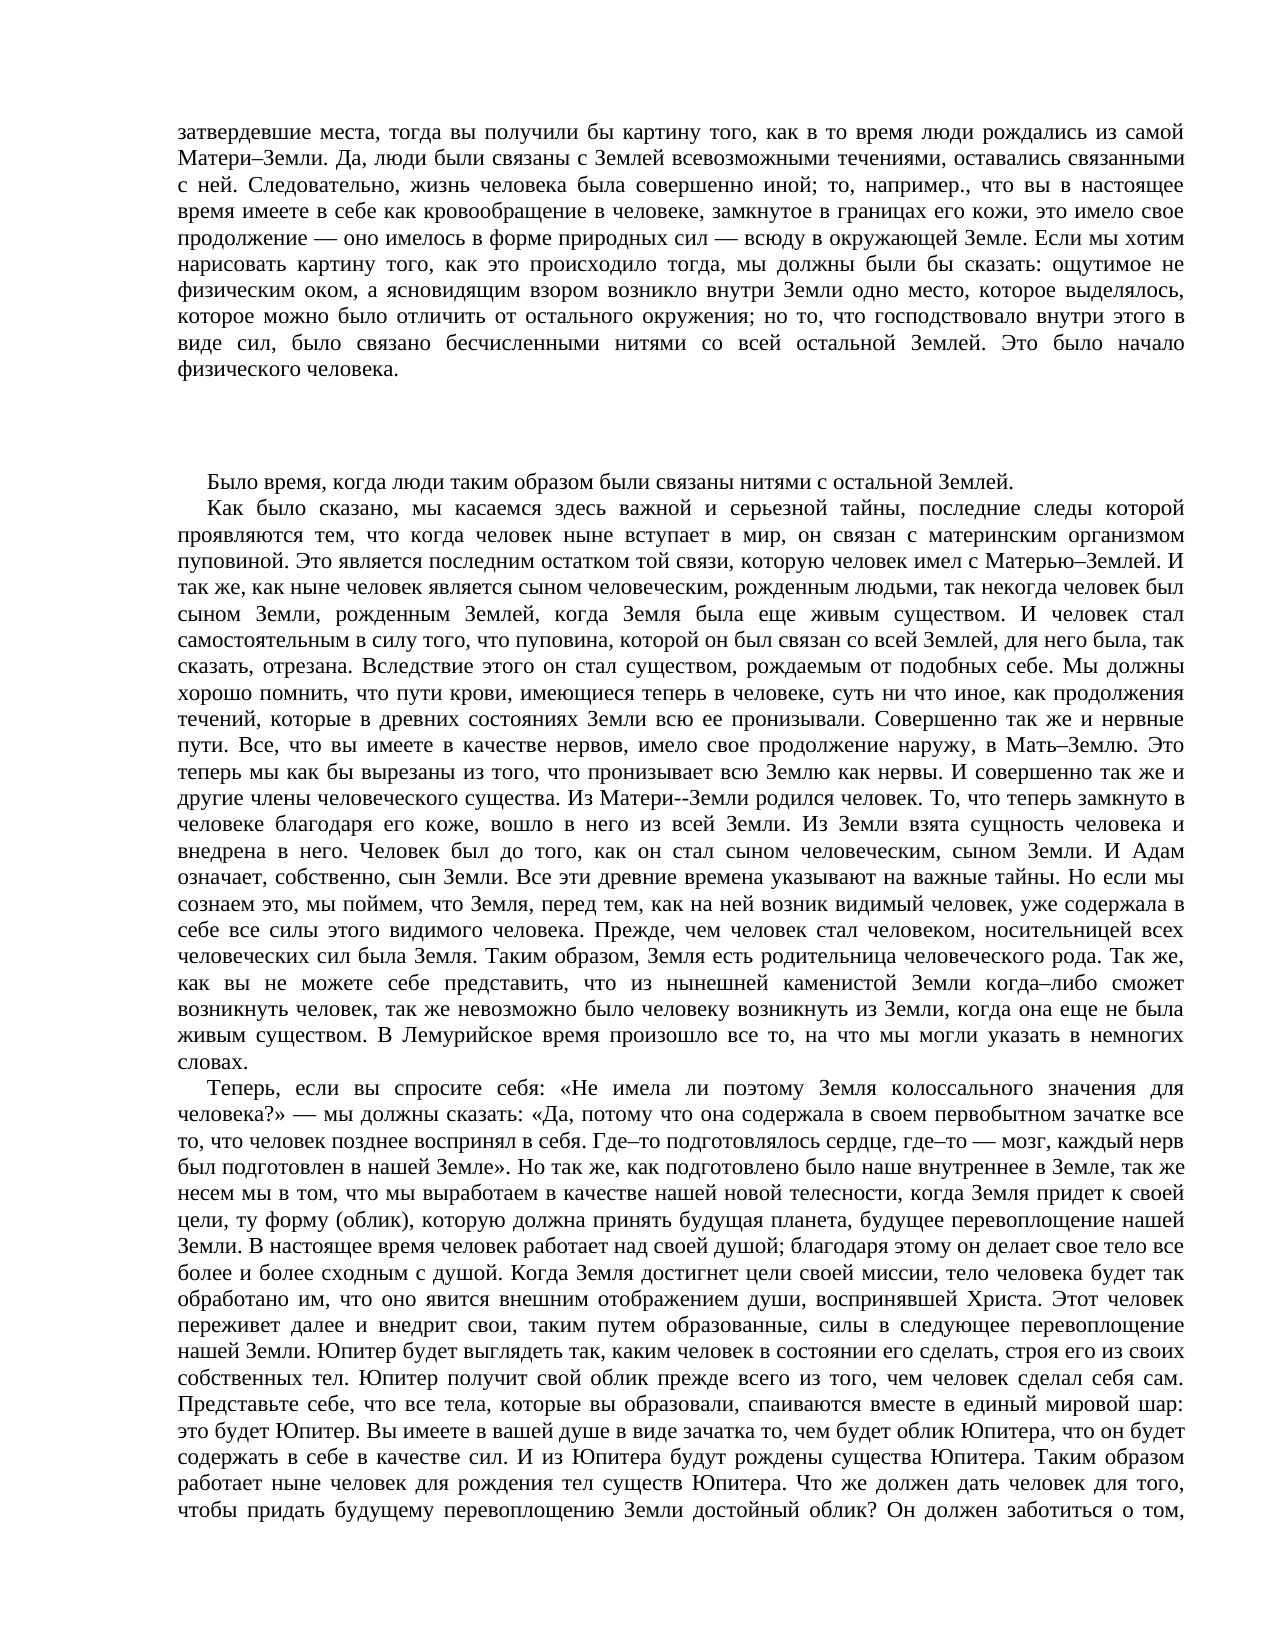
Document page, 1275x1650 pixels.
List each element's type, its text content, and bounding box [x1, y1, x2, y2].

text Было время, когда люди таким образом были связаны нитями с остальной Землей. [177, 468, 1186, 494]
text затвердевшие места, тогда вы получили бы картину того, как в то время люди рождались из самой Матери–Земли. Да, люди были связаны с Землей всевозможными течениями, оставались связанными с ней. Следовательно, жизнь человека была совершенно иной; то, например., что вы в настоящее время имеете в себе как кровообращение в человеке, замкнутое в границах его кожи, это имело свое продолжение — оно имелось в форме природных сил — всюду в окружающей Земле. Если мы хотим нарисовать картину того, как это происходило тогда, мы должны были бы сказать: ощутимое не физическим оком, а ясновидящим взором возникло внутри Земли одно место, которое выделялось, которое можно было отличить от остального окружения; но то, что господствовало внутри этого в виде сил, было связано бесчисленными нитями со всей остальной Землей. Это было начало физического человека. [177, 118, 1186, 382]
text Как было сказано, мы касаемся здесь важной и серьезной тайны, последние следы которой проявляются тем, что когда человек ныне вступает в мир, он связан с материнским организмом пуповиной. Это является последним остатком той связи, которую человек имел с Матерью–Землей. И так же, как ныне человек является сыном человеческим, рожденным людьми, так некогда человек был сыном Земли, рожденным Землей, когда Земля была еще живым существом. И человек стал самостоятельным в силу того, что пуповина, которой он был связан со всей Землей, для него была, так сказать, отрезана. Вследствие этого он стал существом, рождаемым от подобных себе. Мы должны хорошо помнить, что пути крови, имеющиеся теперь в человеке, суть ни что иное, как продолжения течений, которые в древних состояниях Земли всю ее пронизывали. Совершенно так же и нервные пути. Все, что вы имеете в качестве нервов, имело свое продолжение наружу, в Мать–Землю. Это теперь мы как бы вырезаны из того, что пронизывает всю Землю как нервы. И совершенно так же и другие члены человеческого существа. Из Матери--Земли родился человек. То, что теперь замкнуто в человеке благодаря его коже, вошло в него из всей Земли. Из Земли взята сущность человека и внедрена в него. Человек был до того, как он стал сыном человеческим, сыном Земли. И Адам означает, собственно, сын Земли. Все эти древние времена указывают на важные тайны. Но если мы сознаем это, мы поймем, что Земля, перед тем, как на ней возник видимый человек, уже содержала в себе все силы этого видимого человека. Прежде, чем человек стал человеком, носительницей всех человеческих сил была Земля. Таким образом, Земля есть родительница человеческого рода. Так же, как вы не можете себе представить, что из нынешней каменистой Земли когда–либо сможет возникнуть человек, так же невозможно было человеку возникнуть из Земли, когда она еще не была живым существом. В Лемурийское время произошло все то, на что мы могли указать в немногих словах. [177, 494, 1186, 1074]
text Теперь, если вы спросите себя: «Не имела ли поэтому Земля колоссального значения для человека?» — мы должны сказать: «Да, потому что она содержала в своем первобытном зачатке все то, что человек позднее воспринял в себя. Где–то подготовлялось сердце, где–то — мозг, каждый нерв был подготовлен в нашей Земле». Но так же, как подготовлено было наше внутреннее в Земле, так же несем мы в том, что мы выработаем в качестве нашей новой телесности, когда Земля придет к своей цели, ту форму (облик), которую должна принять будущая планета, будущее перевоплощение нашей Земли. В настоящее время человек работает над своей душой; благодаря этому он делает свое тело все более и более сходным с душой. Когда Земля достигнет цели своей миссии, тело человека будет так обработано им, что оно явится внешним отображением души, воспринявшей Христа. Этот человек переживет далее и внедрит свои, таким путем образованные, силы в следующее перевоплощение нашей Земли. Юпитер будет выглядеть так, каким человек в состоянии его сделать, строя его из своих собственных тел. Юпитер получит свой облик прежде всего из того, чем человек сделал себя сам. Представьте себе, что все тела, которые вы образовали, спаиваются вместе в единый мировой шар: это будет Юпитер. Вы имеете в вашей душе в виде зачатка то, чем будет облик Юпитера, что он будет содержать в себе в качестве сил. И из Юпитера будут рождены существа Юпитера. Таким образом работает ныне человек для рождения тел существ Юпитера. Что же должен дать человек для того, чтобы придать будущему перевоплощению Земли достойный облик? Он должен заботиться о том, [177, 1074, 1186, 1522]
